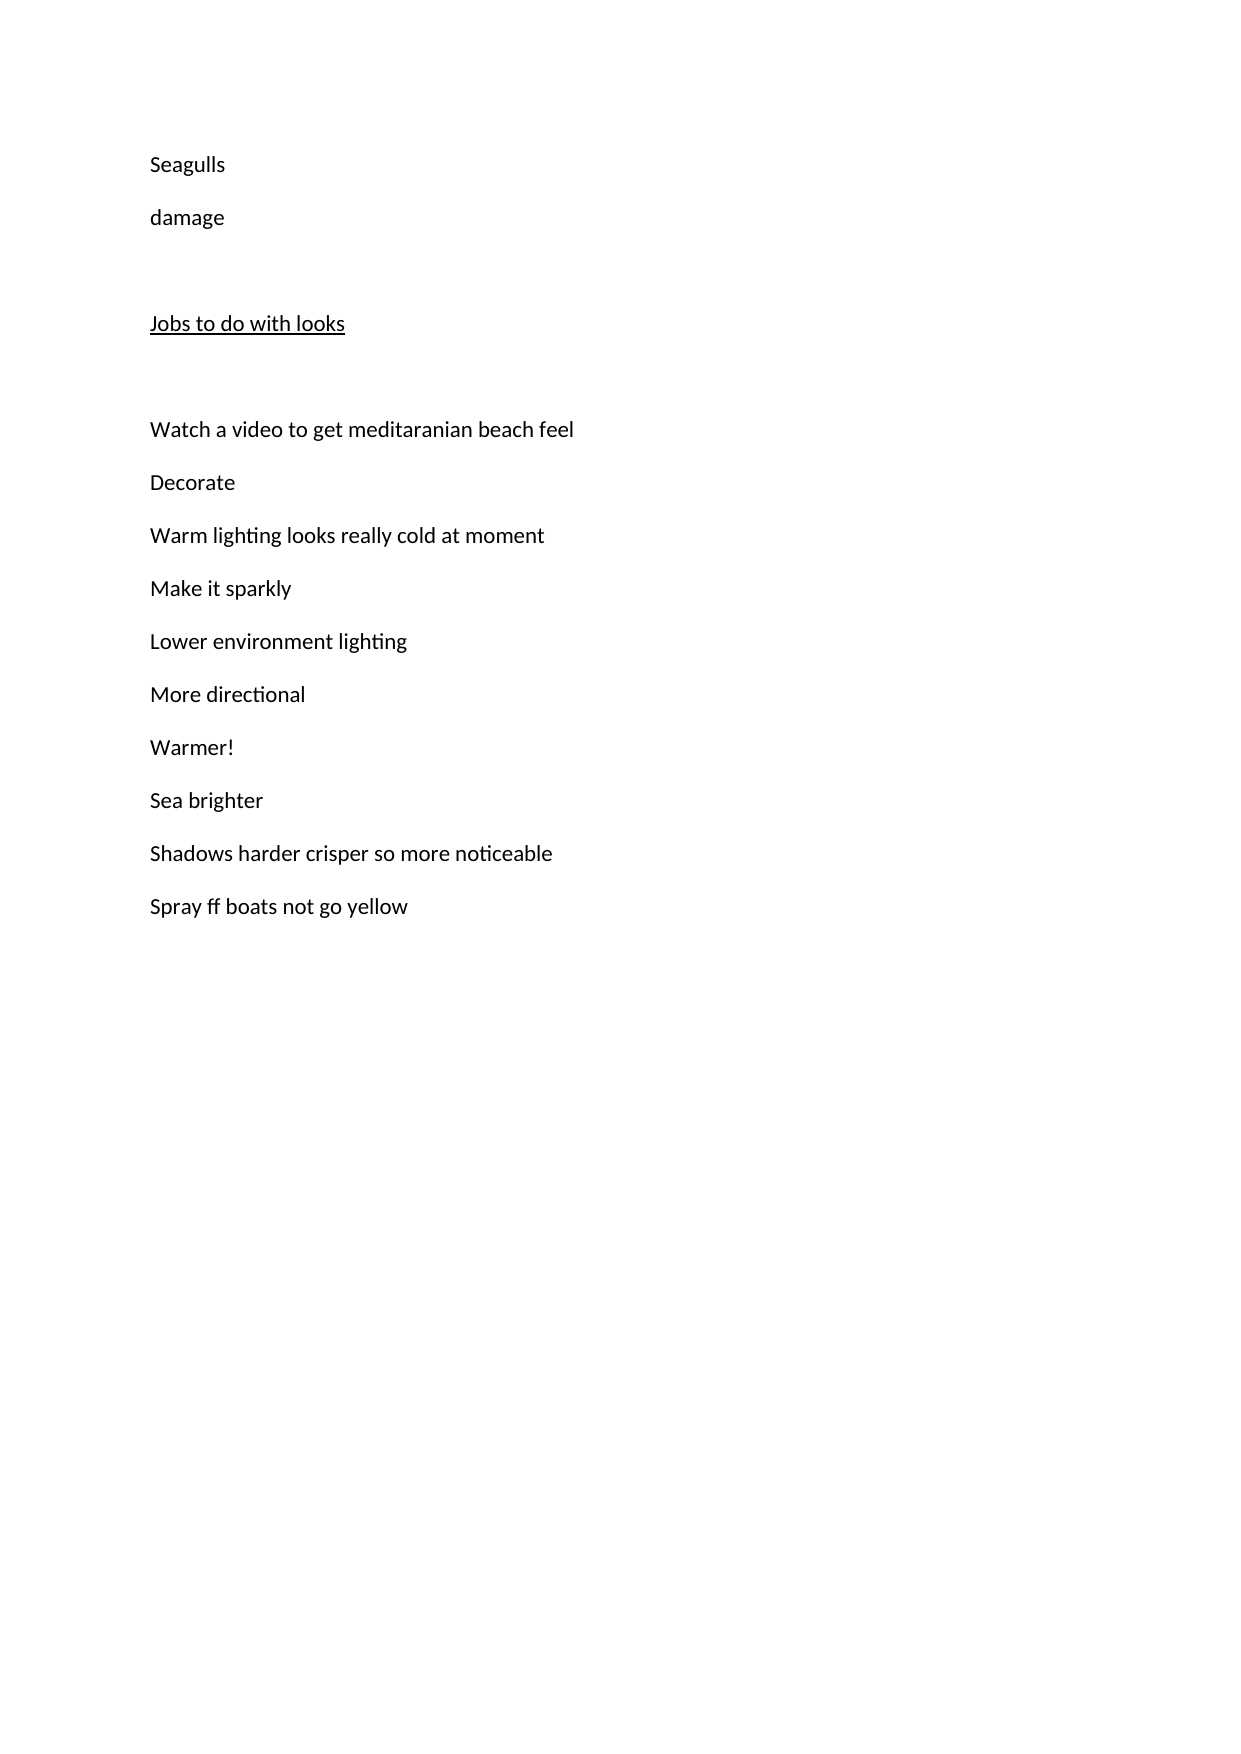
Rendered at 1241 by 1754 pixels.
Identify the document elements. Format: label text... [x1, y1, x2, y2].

text Lower environment lighting [150, 627, 1090, 655]
text damage [150, 203, 1090, 231]
text Make it sparkly [150, 574, 1090, 602]
text Spray ff boats not go yellow [150, 892, 1090, 920]
text Watch a video to get meditaranian beach feel [150, 415, 1090, 443]
text Shadows harder crisper so more noticeable [150, 839, 1090, 867]
text Decorate [150, 468, 1090, 496]
text More directional [150, 680, 1090, 708]
text Warmer! [150, 733, 1090, 761]
text Jobs to do with looks [150, 309, 1090, 337]
text Seagulls [150, 150, 1090, 178]
text Sea brighter [150, 786, 1090, 814]
text Warm lighting looks really cold at moment [150, 521, 1090, 549]
